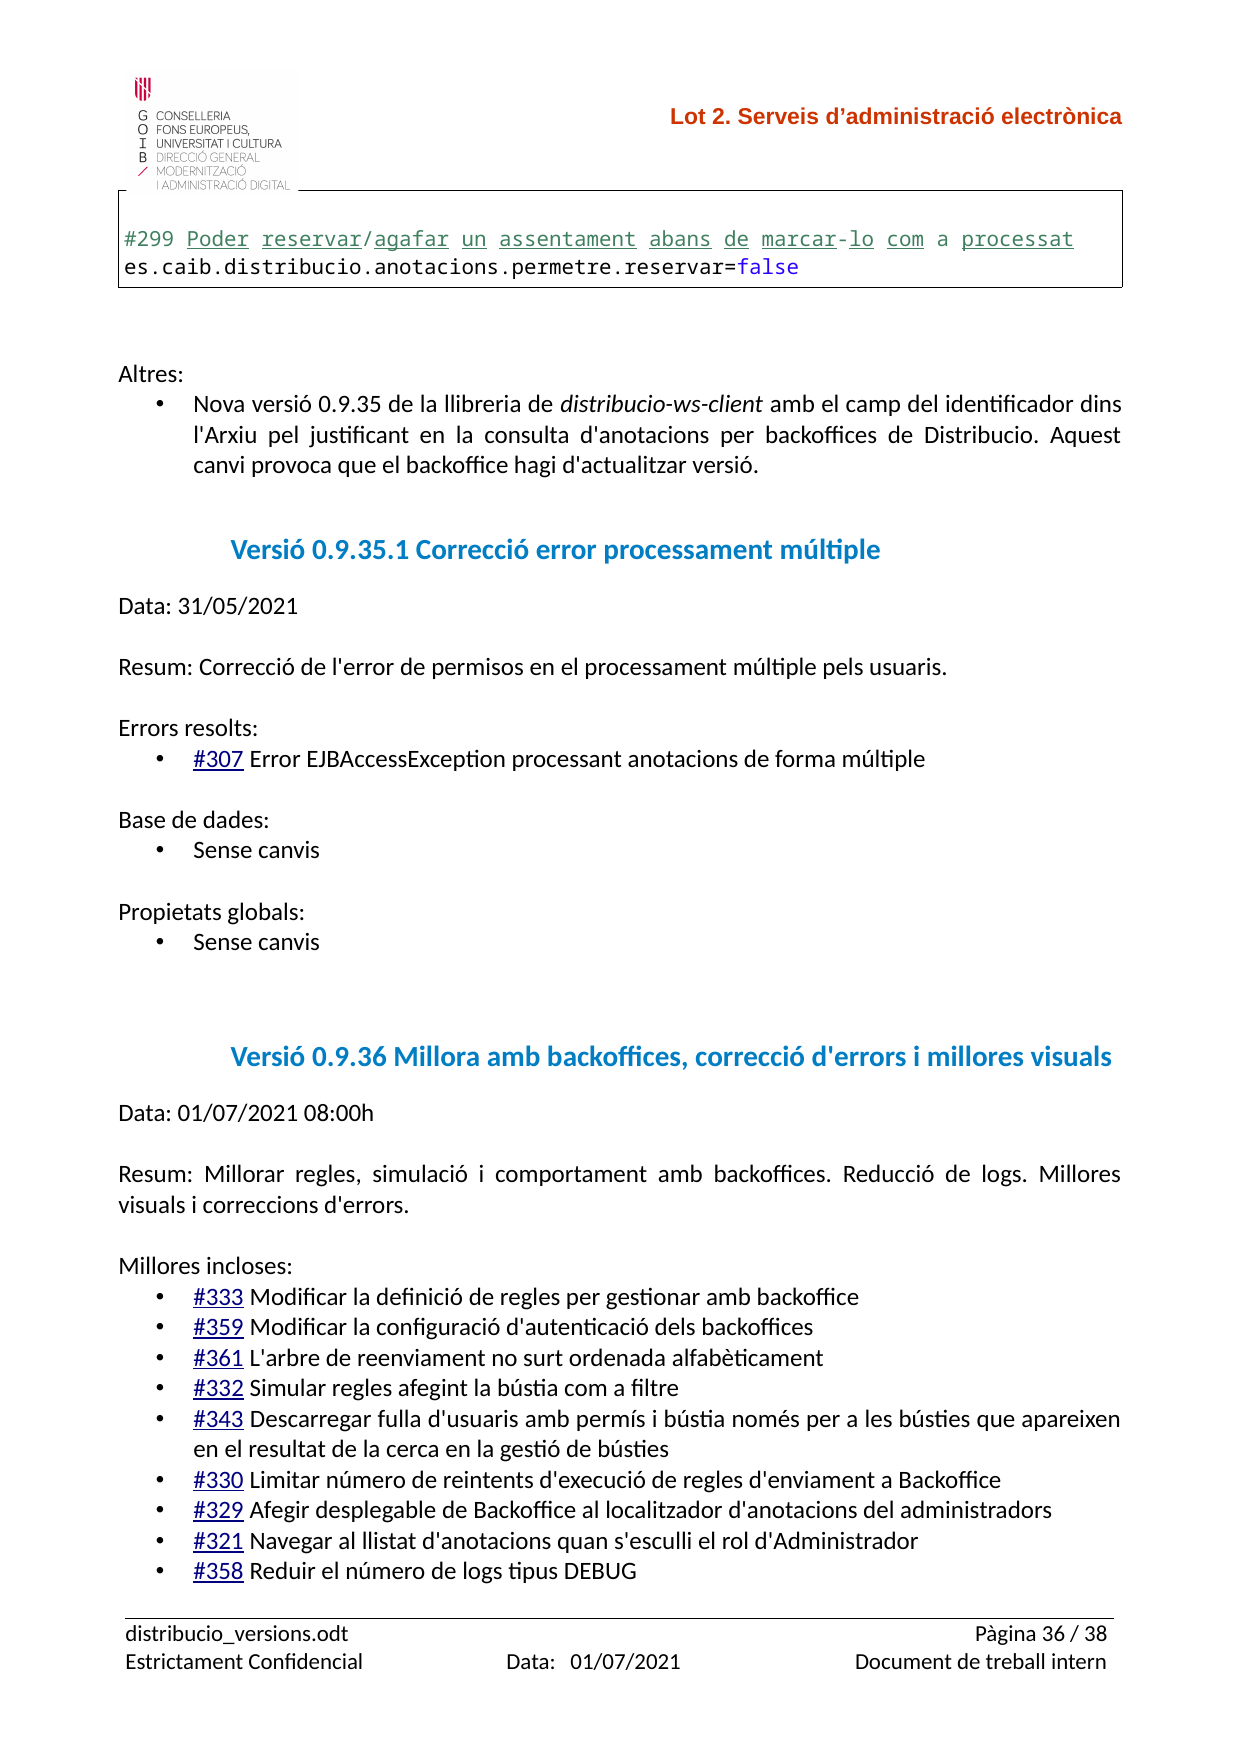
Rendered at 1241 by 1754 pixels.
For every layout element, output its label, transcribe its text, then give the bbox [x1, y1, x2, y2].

list #358 Reduir el número de logs tipus DEBUG [156, 1555, 1122, 1586]
list #330 Limitar número de reintents d'execució de regles d'enviament a Backoffice [156, 1464, 1122, 1494]
list #359 Modificar la configuració d'autenticació dels backoffices [156, 1311, 1122, 1342]
list Sense canvis [156, 926, 1122, 957]
text Propietats globals: [118, 896, 1122, 926]
text Base de dades: [118, 804, 1122, 834]
text Data: 31/05/2021 [118, 590, 1122, 621]
text Resum: Millorar regles, simulació i comportament amb backoffices. Reducció de logs. Millores visuals i correccions d'errors. [118, 1159, 1122, 1220]
list #332 Simular regles afegint la bústia com a filtre [156, 1372, 1122, 1403]
list Nova versió 0.9.35 de la llibreria de distribucio-ws-client amb el camp del identificador dins l'Arxiu pel justificant en la consulta d'anotacions per backoffices de Distribucio. Aquest canvi provoca que el backoffice hagi d'actualitzar versió. [156, 388, 1122, 480]
subtitle Versió 0.9.35.1 Correcció error processament múltiple [153, 531, 1122, 567]
list #307 Error EJBAccessException processant anotacions de forma múltiple [156, 743, 1122, 773]
list #361 L'arbre de reenviament no surt ordenada alfabèticament [156, 1342, 1122, 1372]
text Errors resolts: [118, 712, 1122, 743]
list #343 Descarregar fulla d'usuaris amb permís i bústia només per a les bústies que apareixen en el resultat de la cerca en la gestió de bústies [156, 1403, 1122, 1464]
text Data: 01/07/2021 08:00h [118, 1098, 1122, 1128]
subtitle Versió 0.9.36 Millora amb backoffices, correcció d'errors i millores visuals [153, 1038, 1122, 1074]
list #329 Afegir desplegable de Backoffice al localitzador d'anotacions del administradors [156, 1494, 1122, 1525]
picture [126, 70, 299, 197]
text Altres: [118, 358, 1122, 388]
list #333 Modificar la definició de regles per gestionar amb backoffice [156, 1281, 1122, 1311]
text Resum: Correcció de l'error de permisos en el processament múltiple pels usuaris. [118, 651, 1122, 682]
list Sense canvis [156, 834, 1122, 865]
list #321 Navegar al llistat d'anotacions quan s'esculli el rol d'Administrador [156, 1525, 1122, 1555]
table_header #299 Poder reservar/agafar un assentament abans de marcar-lo com a processat es.caib.distribucio.anotacions.permetre.reservar=false [119, 191, 1122, 287]
text Millores incloses: [118, 1250, 1122, 1281]
